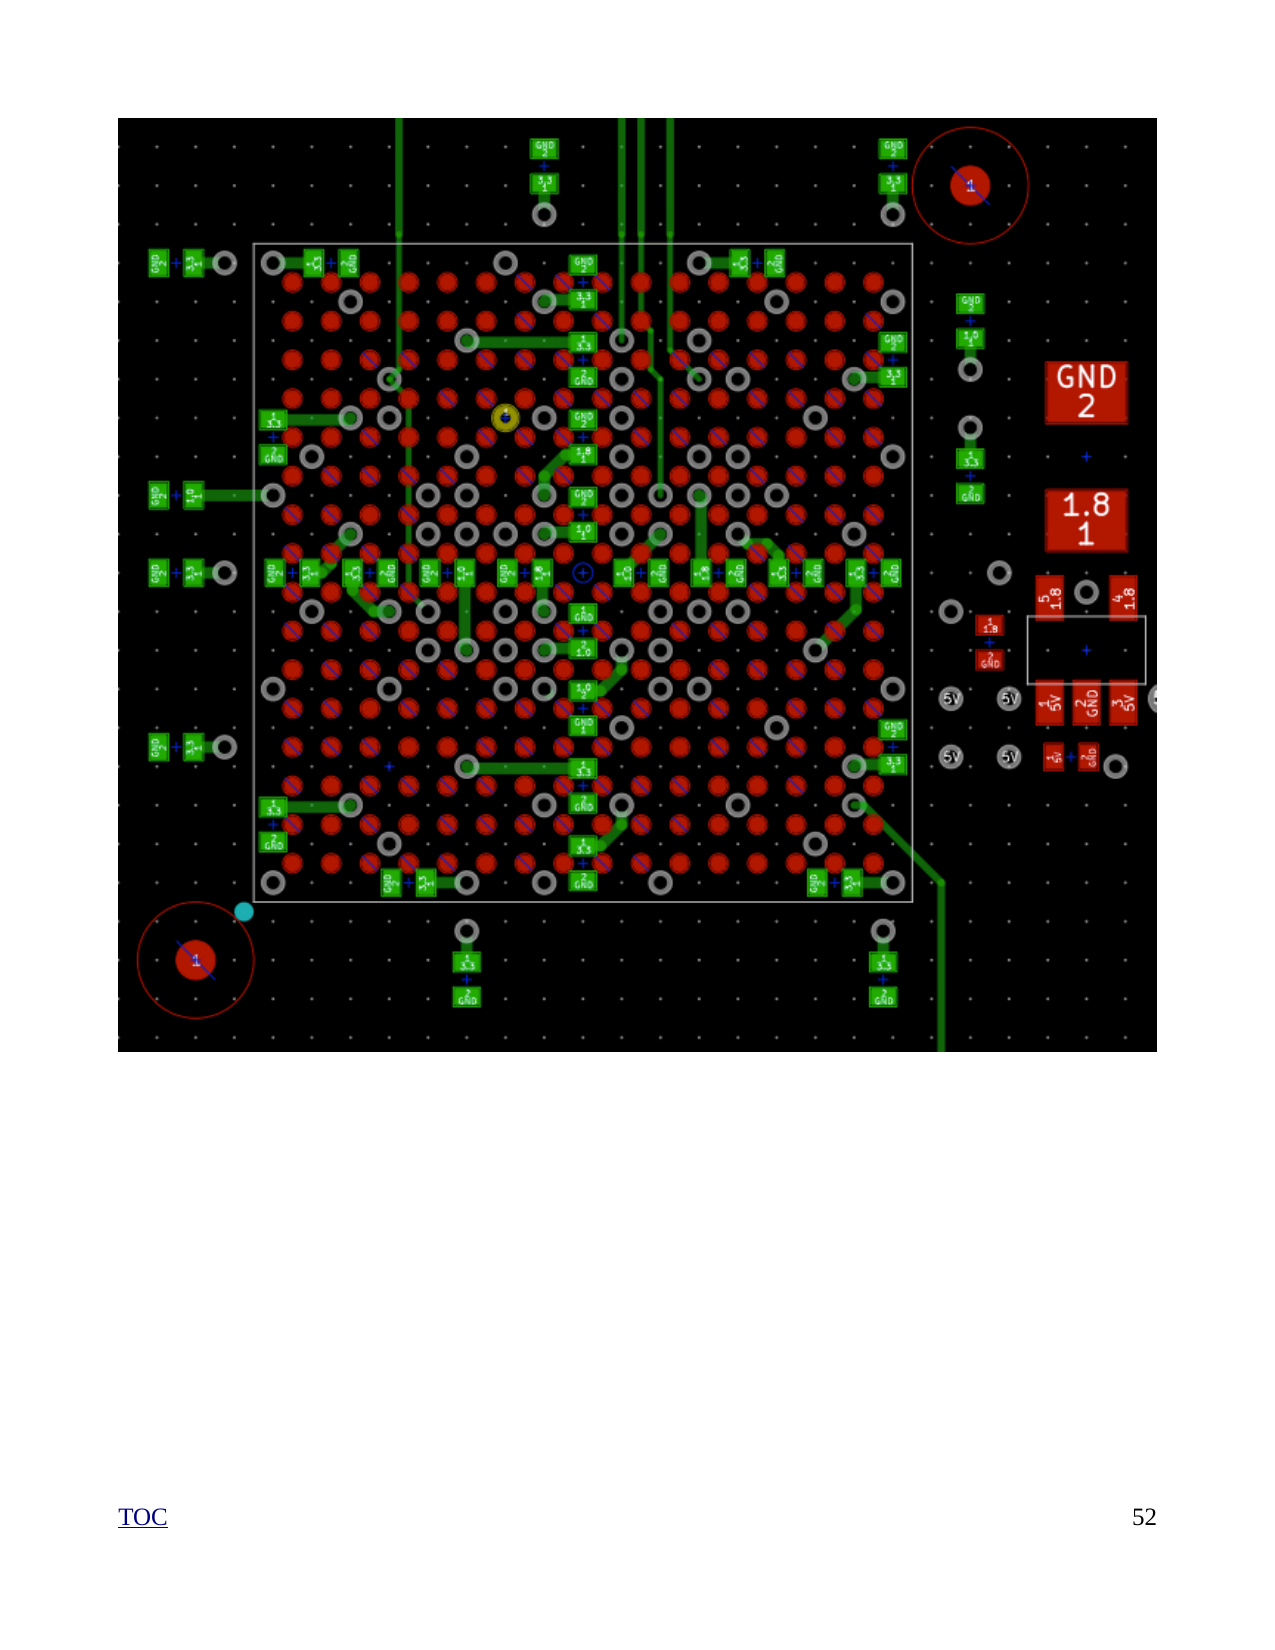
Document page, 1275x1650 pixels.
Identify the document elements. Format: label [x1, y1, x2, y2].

picture [118, 118, 1157, 1052]
